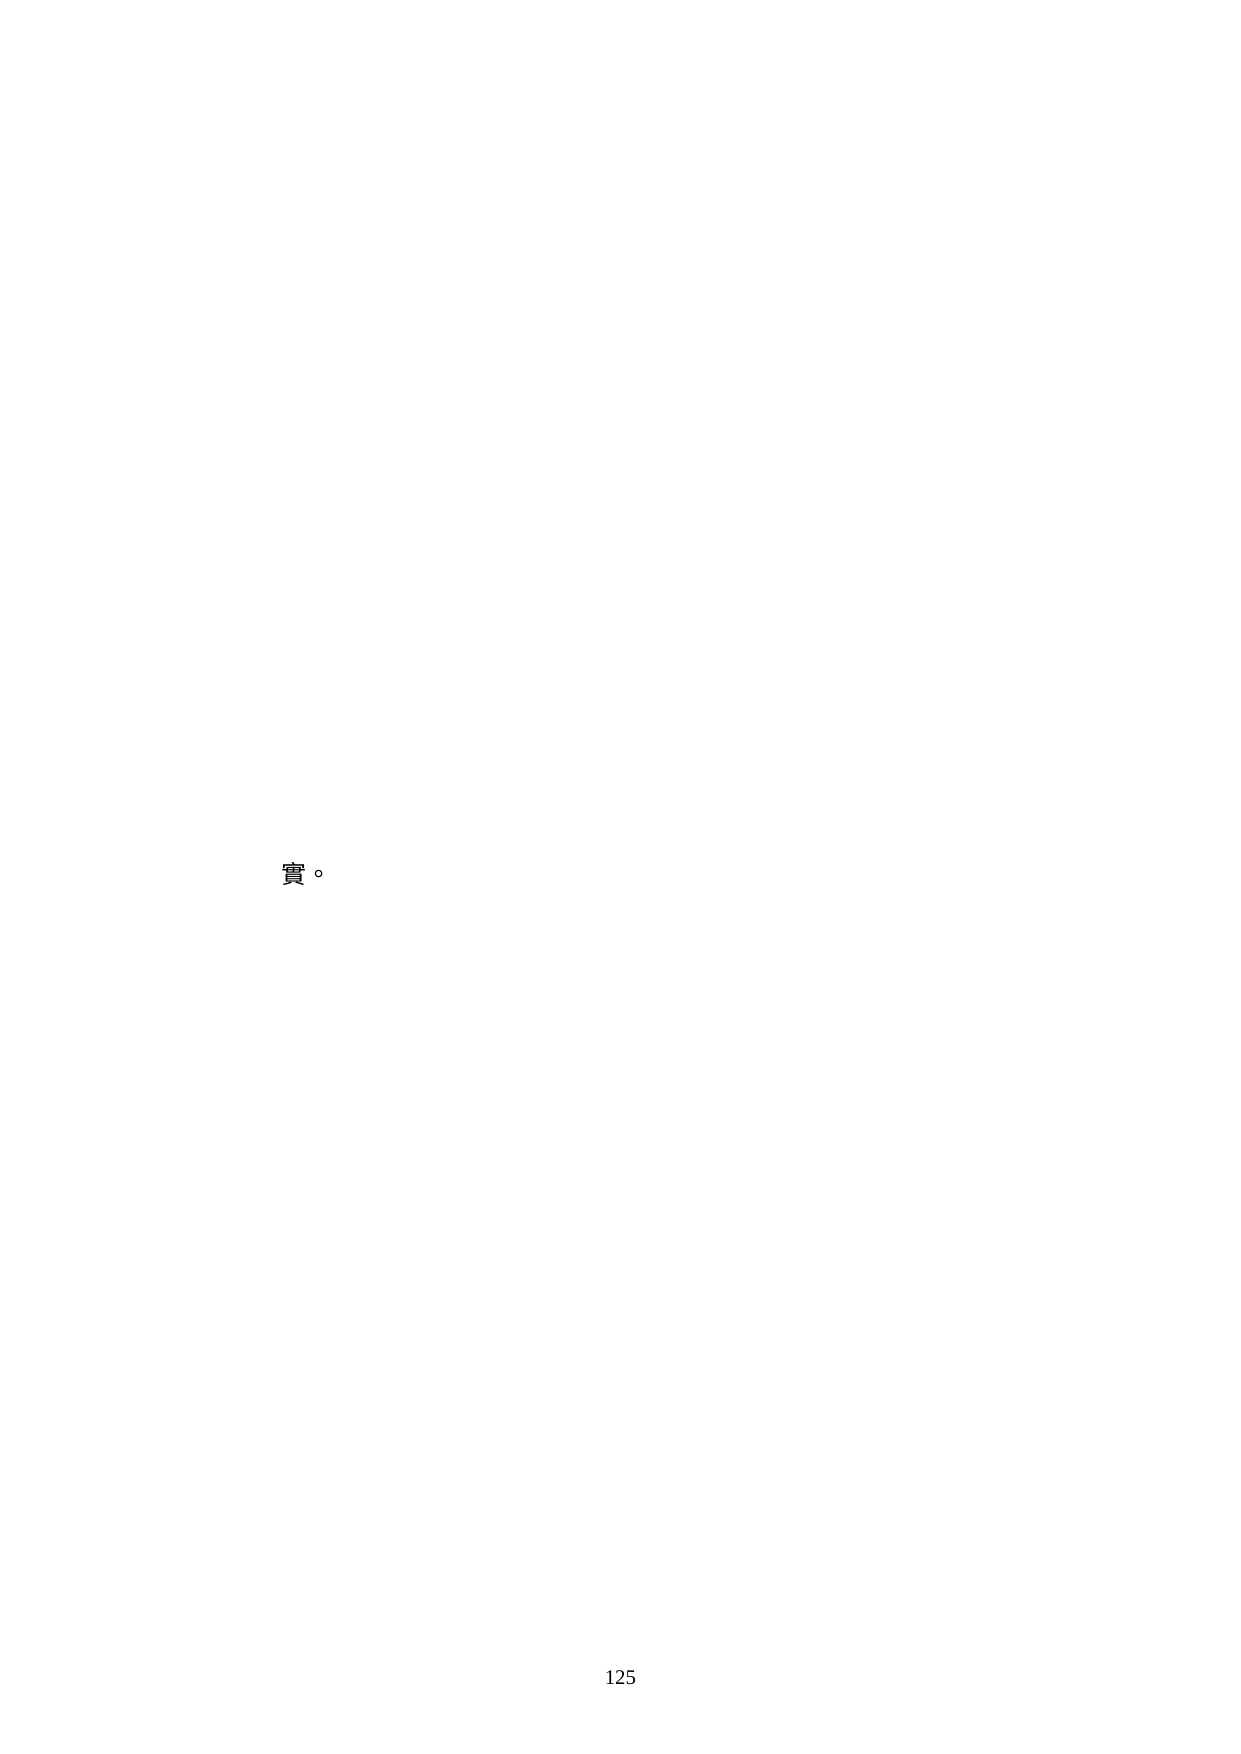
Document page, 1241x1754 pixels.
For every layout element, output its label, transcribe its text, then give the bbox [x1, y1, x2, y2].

text 實。 [231, 831, 1134, 893]
